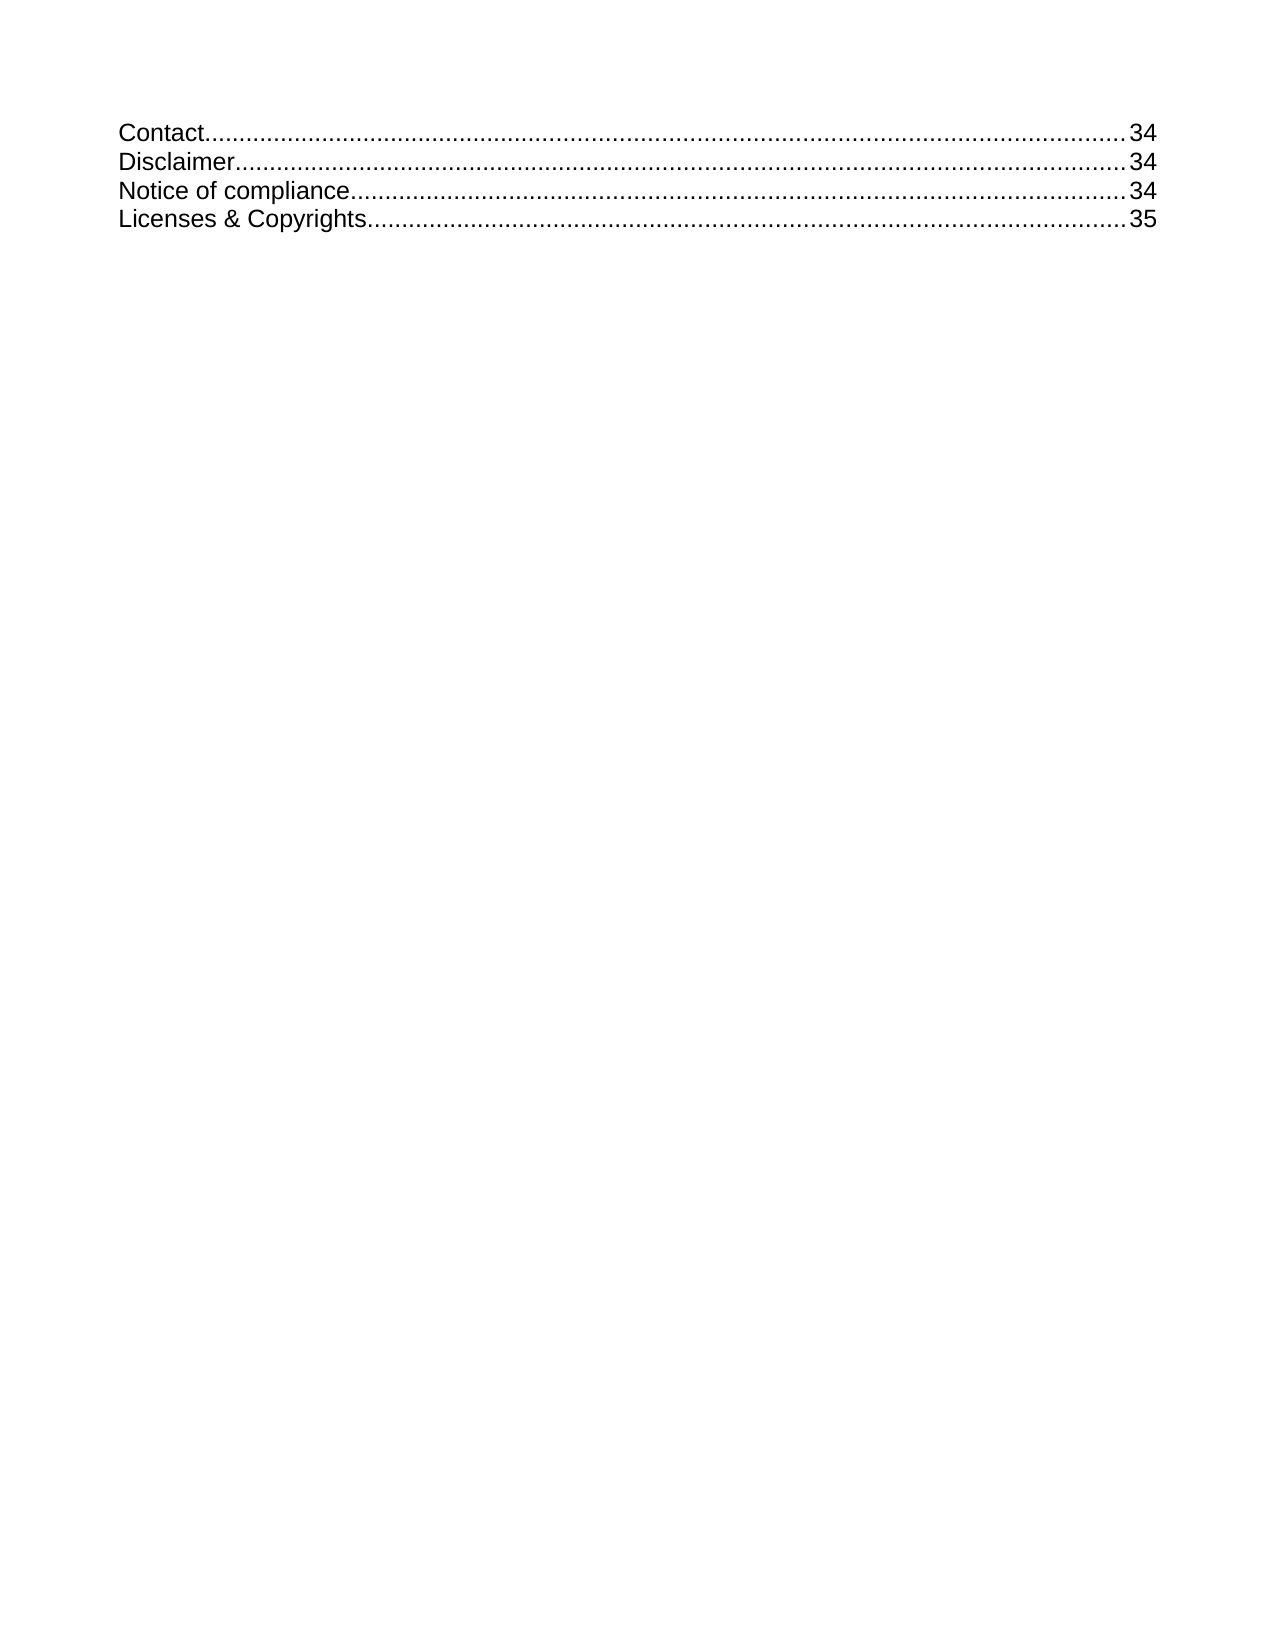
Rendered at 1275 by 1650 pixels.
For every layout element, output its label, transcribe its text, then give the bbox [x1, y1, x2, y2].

text Contact 34 [118, 118, 1157, 147]
text Notice of compliance 34 [118, 176, 1157, 204]
text Disclaimer 34 [118, 147, 1157, 176]
text Licenses & Copyrights 35 [118, 204, 1157, 233]
